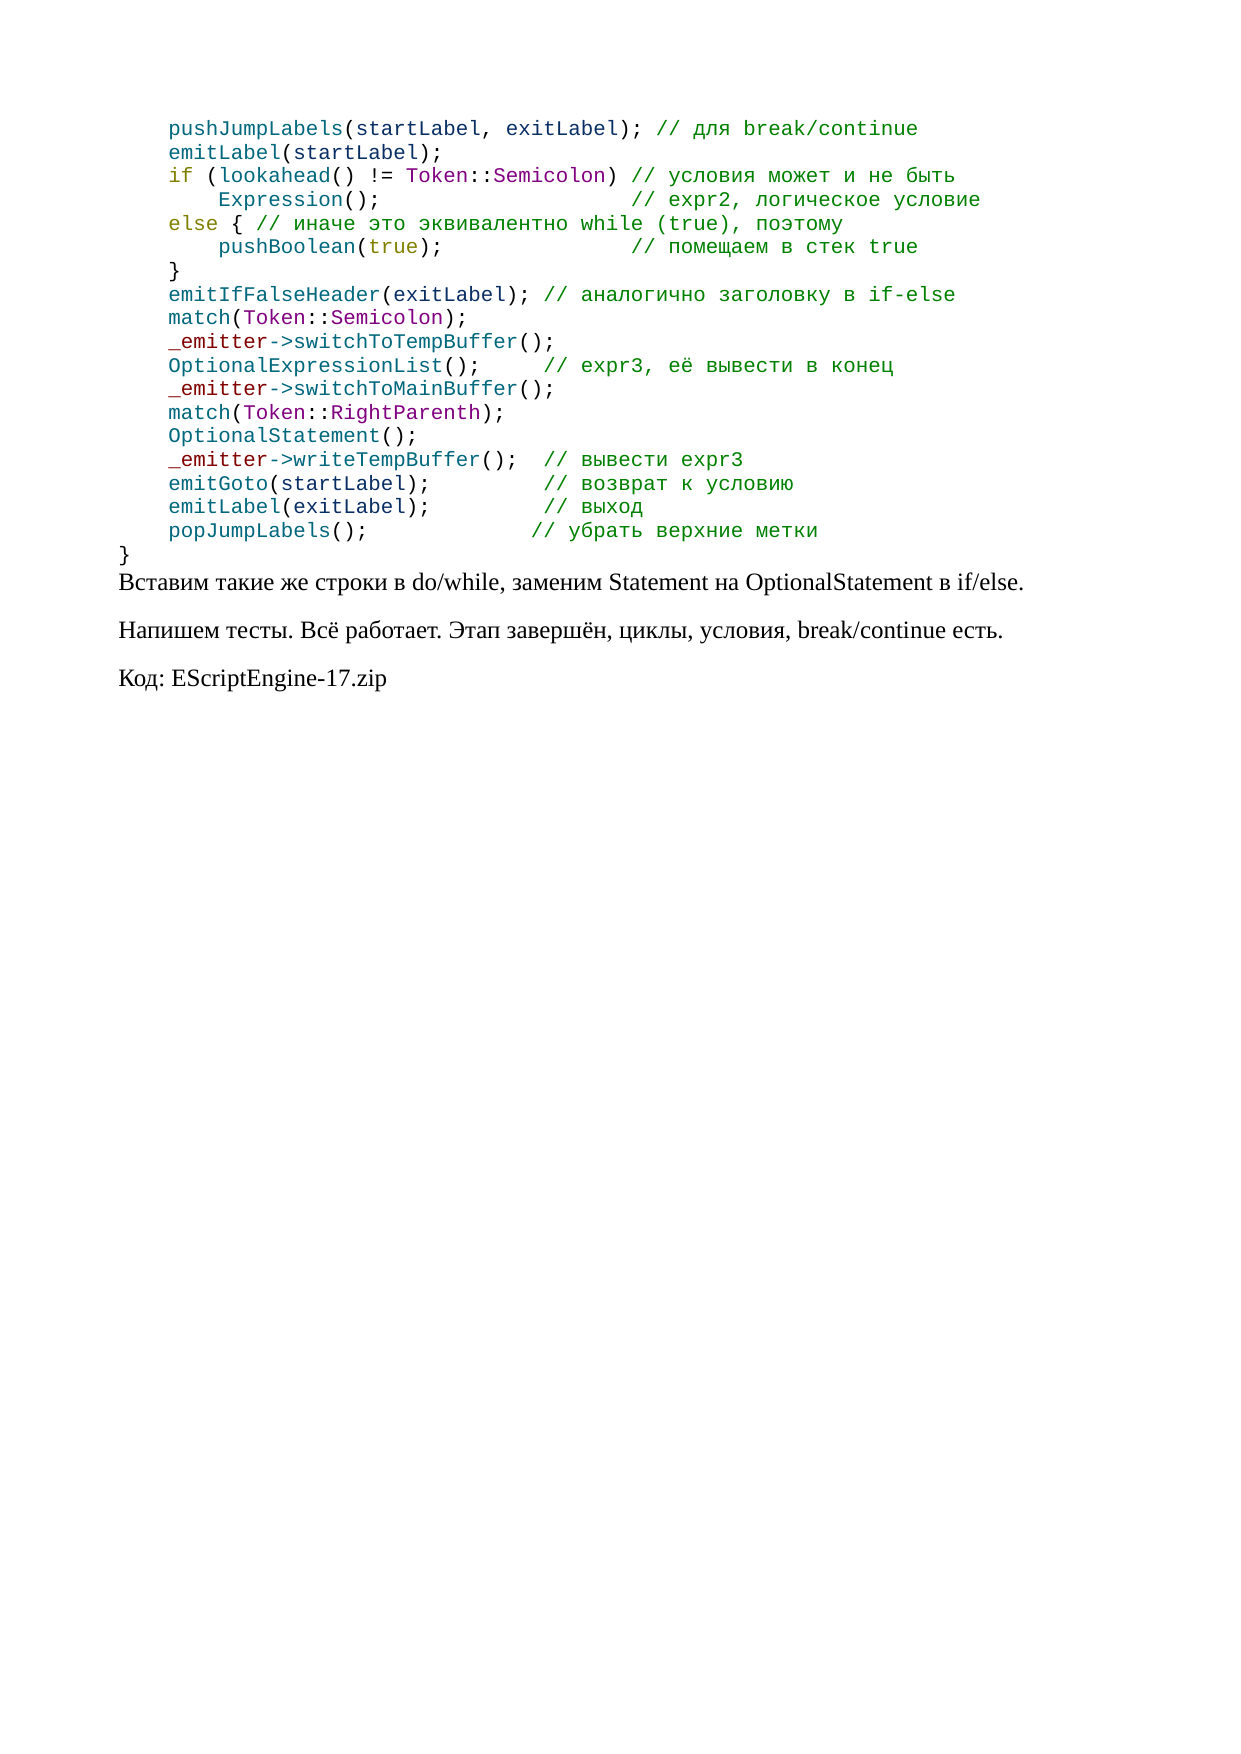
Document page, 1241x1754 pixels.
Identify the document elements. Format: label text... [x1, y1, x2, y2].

text emitLabel(startLabel); [118, 142, 1122, 165]
text Код: EScriptEngine-17.zip [118, 663, 1122, 691]
text emitLabel(exitLabel); // выход [118, 496, 1122, 520]
text } [118, 544, 1122, 567]
text pushBoolean(true); // помещаем в стек true [118, 236, 1122, 260]
text Вставим такие же строки в do/while, заменим Statement на OptionalStatement в if/else. [118, 567, 1122, 596]
text popJumpLabels(); // убрать верхние метки [118, 520, 1122, 544]
text _emitter->writeTempBuffer(); // вывести expr3 [118, 449, 1122, 473]
text emitGoto(startLabel); // возврат к условию [118, 473, 1122, 496]
text if (lookahead() != Token::Semicolon) // условия может и не быть [118, 165, 1122, 189]
text else { // иначе это эквивалентно while (true), поэтому [118, 213, 1122, 236]
text Expression(); // expr2, логическое условие [118, 189, 1122, 213]
text _emitter->switchToTempBuffer(); [118, 331, 1122, 354]
text OptionalExpressionList(); // expr3, её вывести в конец [118, 354, 1122, 378]
text Напишем тесты. Всё работает. Этап завершён, циклы, условия, break/continue есть. [118, 615, 1122, 644]
text pushJumpLabels(startLabel, exitLabel); // для break/continue [118, 118, 1122, 142]
text match(Token::RightParenth); [118, 402, 1122, 426]
text _emitter->switchToMainBuffer(); [118, 378, 1122, 402]
text emitIfFalseHeader(exitLabel); // аналогично заголовку в if-else [118, 284, 1122, 307]
text } [118, 260, 1122, 284]
text OptionalStatement(); [118, 426, 1122, 449]
text match(Token::Semicolon); [118, 307, 1122, 331]
